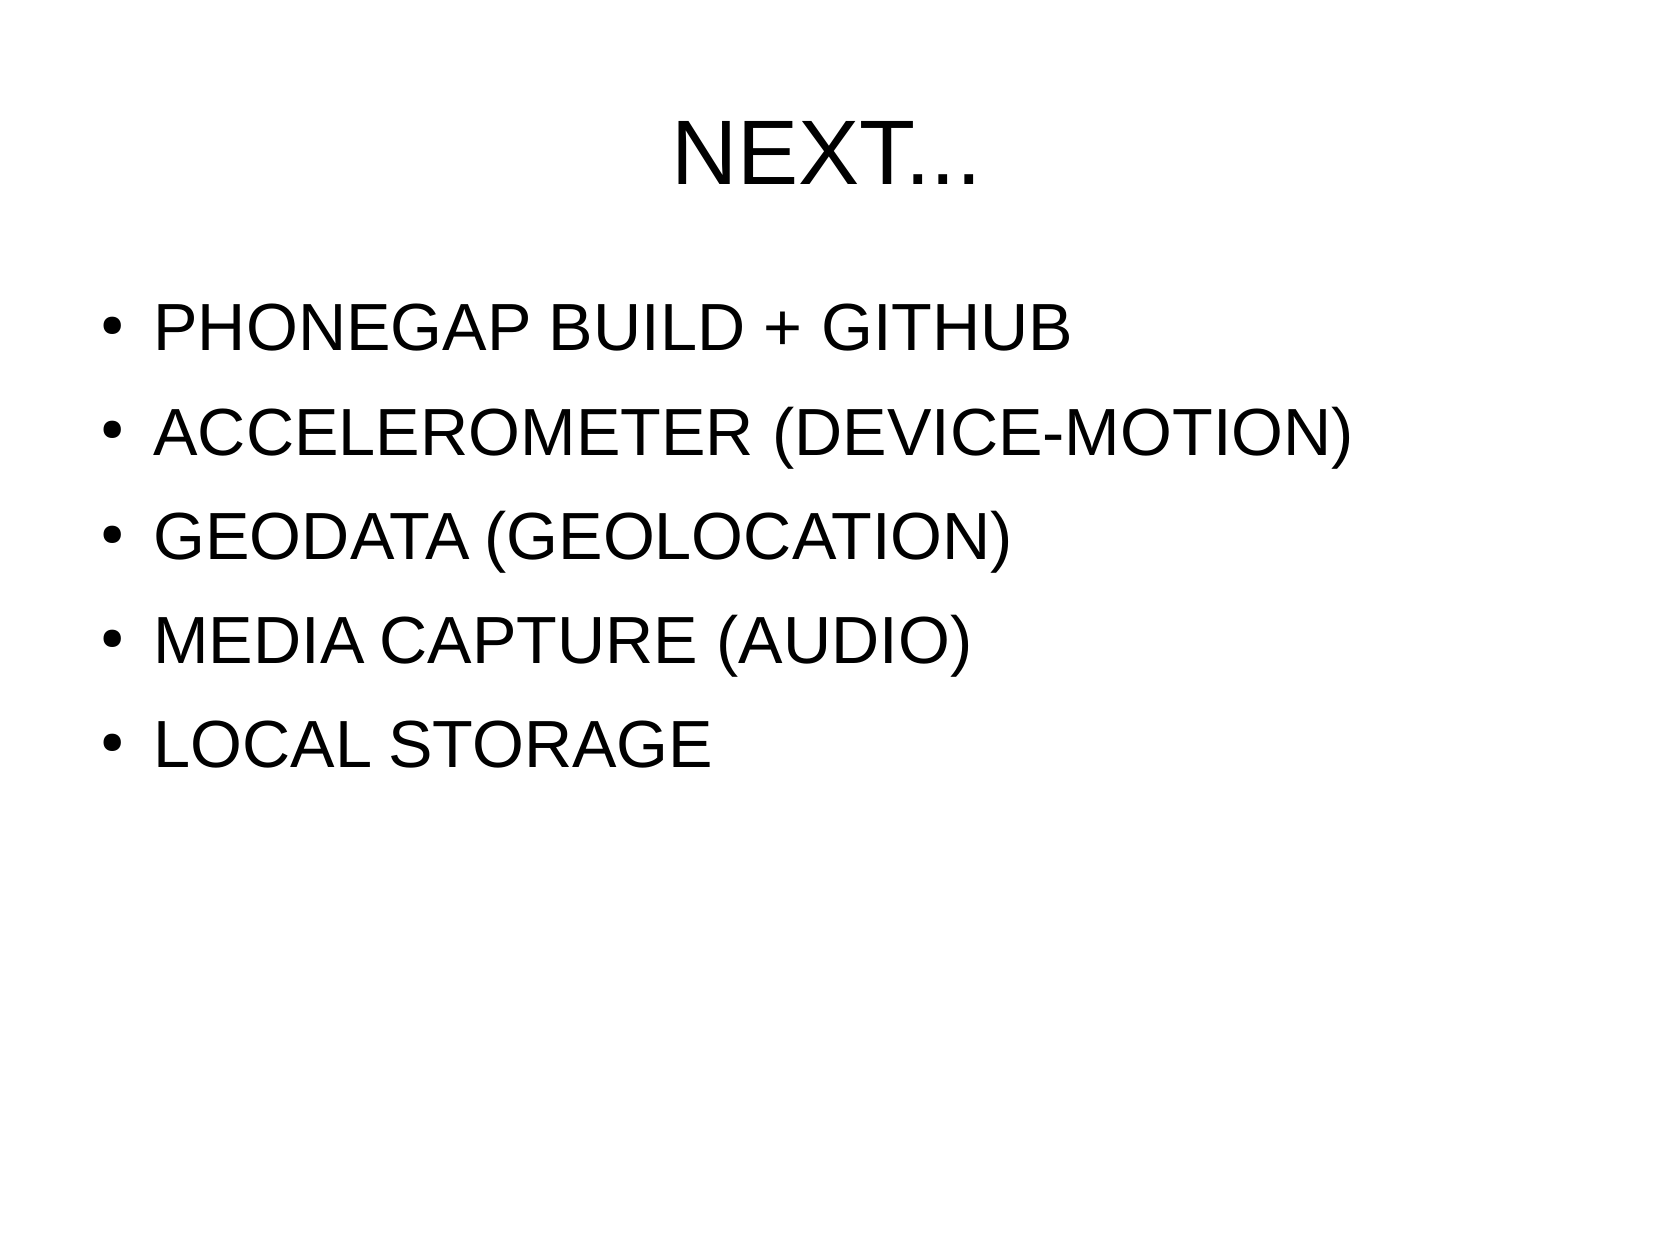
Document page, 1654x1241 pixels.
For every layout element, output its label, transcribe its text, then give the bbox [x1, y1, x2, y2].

title NEXT... [82, 49, 1571, 257]
list PHONEGAP BUILD + GITHUB ACCELEROMETER (DEVICE-MOTION) GEODATA (GEOLOCATION) MEDIA CAPTURE (AUDIO) LOCAL STORAGE [82, 290, 1538, 1010]
